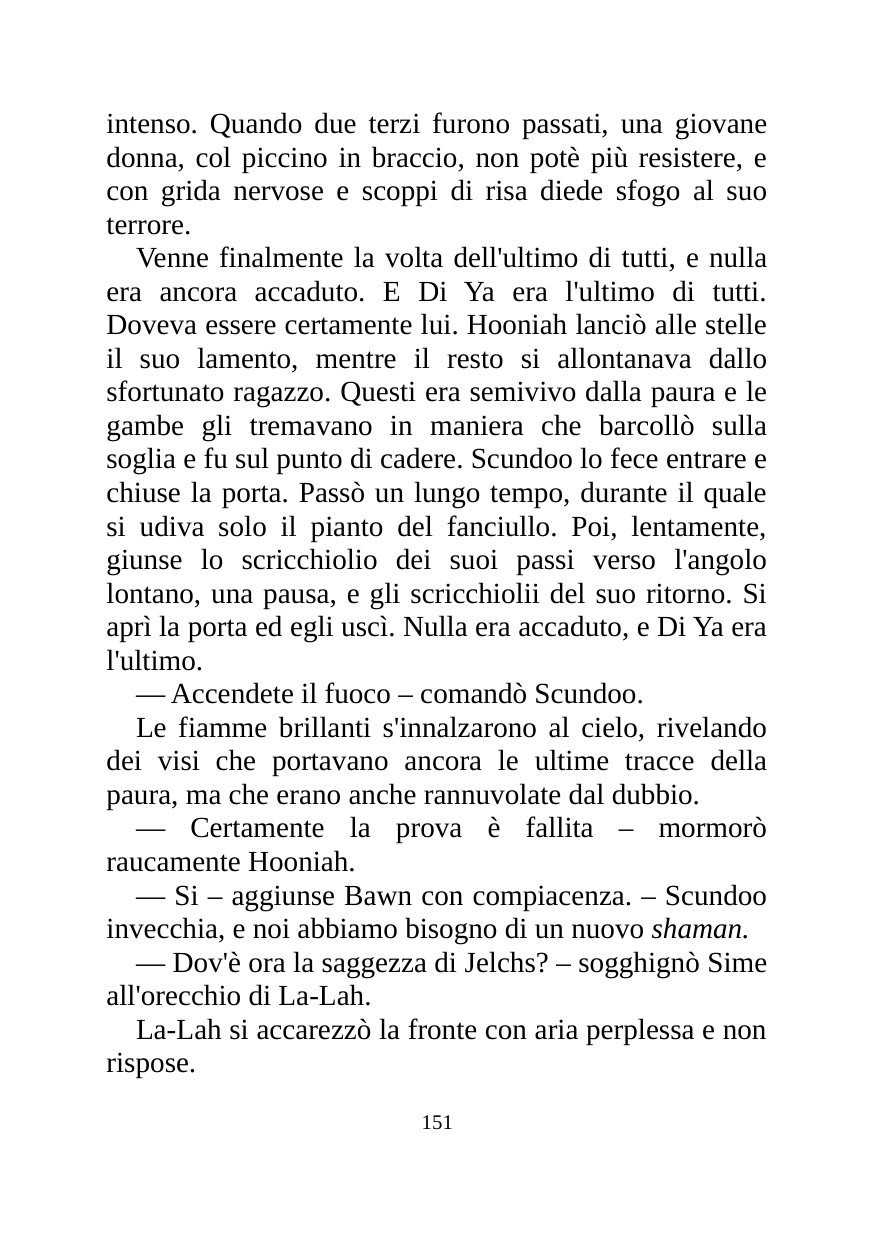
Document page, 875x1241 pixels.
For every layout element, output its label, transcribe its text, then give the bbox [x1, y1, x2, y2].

text — Dov'è ora la saggezza di Jelchs? – sogghignò Sime all'orecchio di La-Lah. [106, 945, 768, 1012]
text intenso. Quando due terzi furono passati, una giovane donna, col piccino in braccio, non potè più resistere, e con grida nervose e scoppi di risa diede sfogo al suo terrore. [106, 106, 768, 240]
text — Accendete il fuoco – comandò Scundoo. [106, 676, 768, 710]
text La-Lah si accarezzò la fronte con aria perplessa e non rispose. [106, 1012, 768, 1079]
text — Certamente la prova è fallita – mormorò raucamente Hooniah. [106, 811, 768, 878]
text Le fiamme brillanti s'innalzarono al cielo, rivelando dei visi che portavano ancora le ultime tracce della paura, ma che erano anche rannuvolate dal dubbio. [106, 710, 768, 811]
text Venne finalmente la volta dell'ultimo di tutti, e nulla era ancora accaduto. E Di Ya era l'ultimo di tutti. Doveva essere certamente lui. Hooniah lanciò alle stelle il suo lamento, mentre il resto si allontanava dallo sfortunato ragazzo. Questi era semivivo dalla paura e le gambe gli tremavano in maniera che barcollò sulla soglia e fu sul punto di cadere. Scundoo lo fece entrare e chiuse la porta. Passò un lungo tempo, durante il quale si udiva solo il pianto del fanciullo. Poi, lentamente, giunse lo scricchiolio dei suoi passi verso l'angolo lontano, una pausa, e gli scricchiolii del suo ritorno. Si aprì la porta ed egli uscì. Nulla era accaduto, e Di Ya era l'ultimo. [106, 240, 768, 676]
text — Si – aggiunse Bawn con compiacenza. – Scundoo invecchia, e noi abbiamo bisogno di un nuovo shaman. [106, 878, 768, 945]
